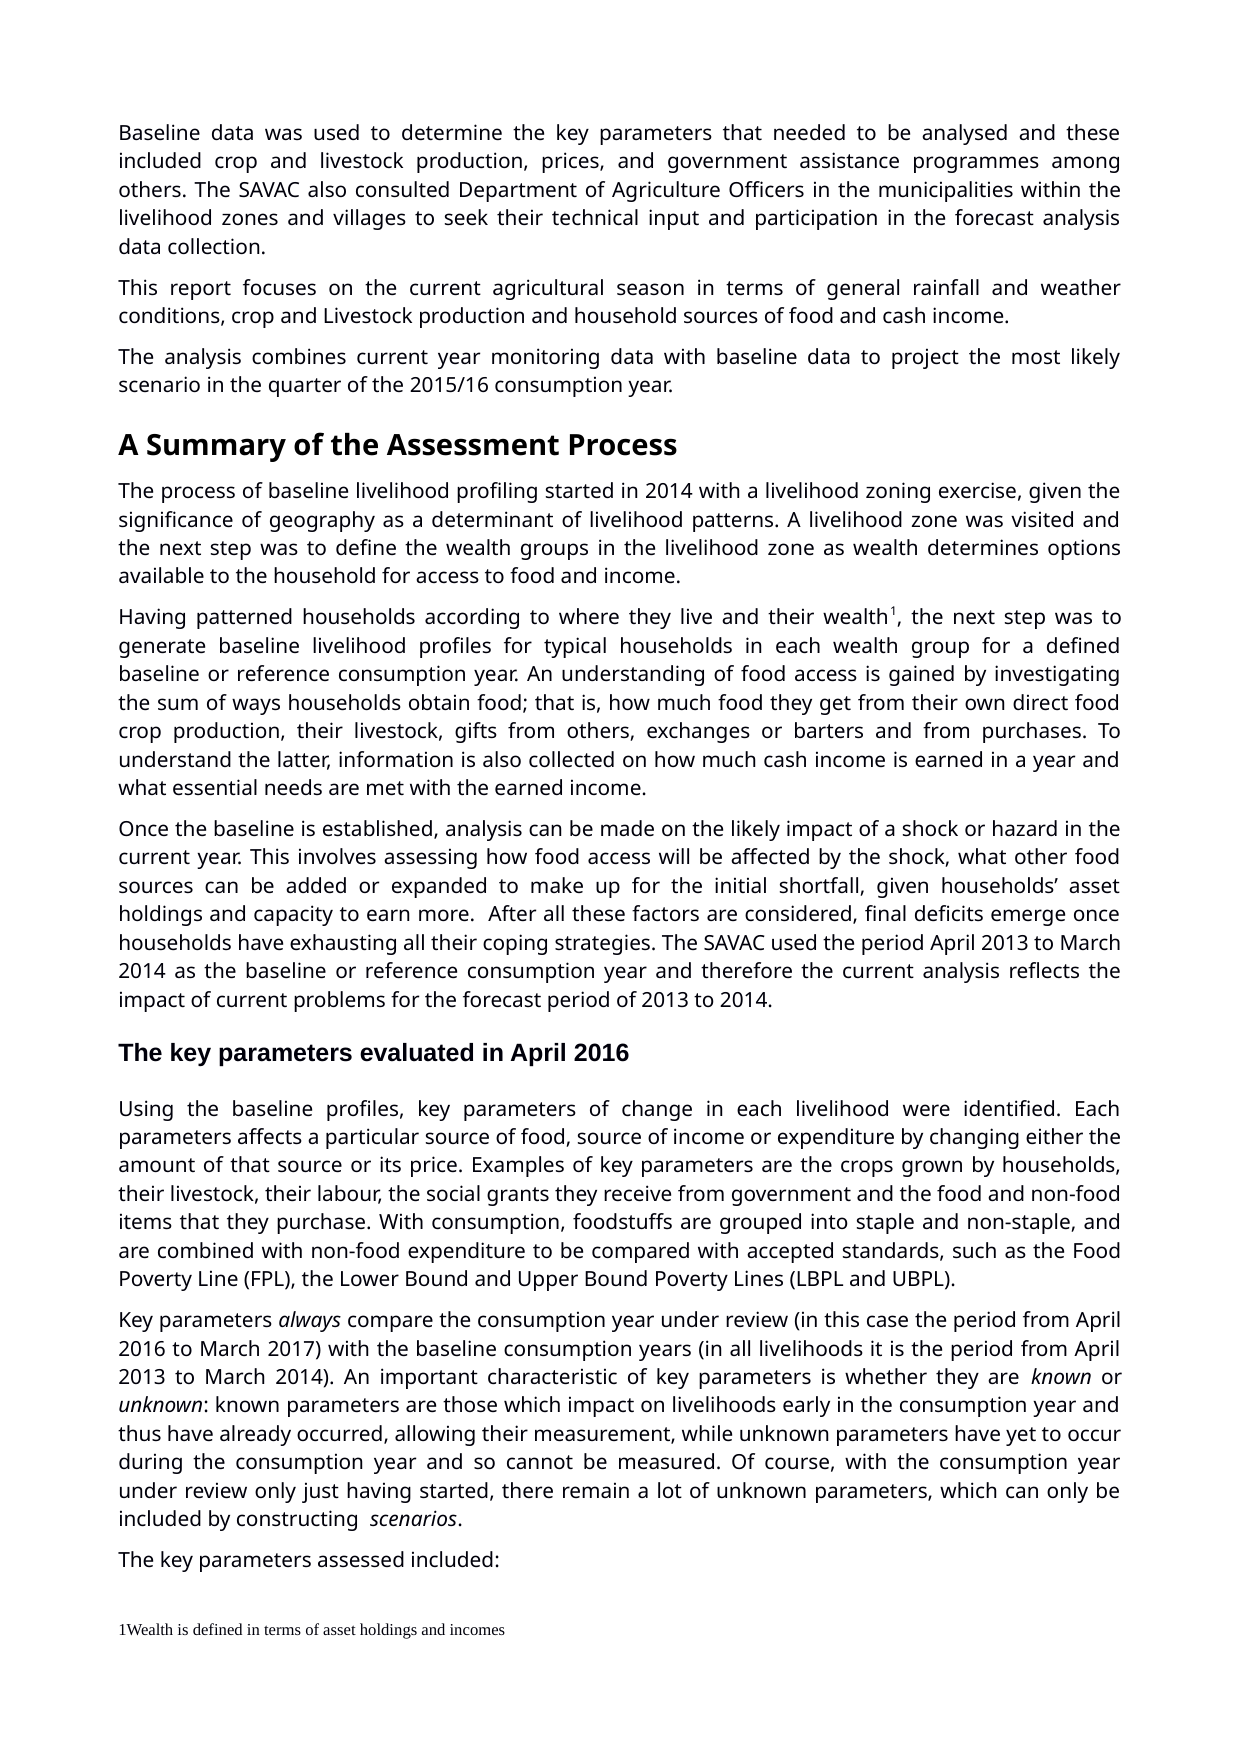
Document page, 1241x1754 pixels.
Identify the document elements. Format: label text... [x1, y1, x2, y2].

text Key parameters always compare the consumption year under review (in this case the period from April 2016 to March 2017) with the baseline consumption years (in all livelihoods it is the period from April 2013 to March 2014). An important characteristic of key parameters is whether they are known or unknown: known parameters are those which impact on livelihoods early in the consumption year and thus have already occurred, allowing their measurement, while unknown parameters have yet to occur during the consumption year and so cannot be measured. Of course, with the consumption year under review only just having started, there remain a lot of unknown parameters, which can only be included by constructing scenarios. [118, 1305, 1122, 1533]
text The key parameters assessed included: [118, 1545, 1122, 1574]
text The process of baseline livelihood profiling started in 2014 with a livelihood zoning exercise, given the significance of geography as a determinant of livelihood patterns. A livelihood zone was visited and the next step was to define the wealth groups in the livelihood zone as wealth determines options available to the household for access to food and income. [118, 476, 1122, 590]
text Baseline data was used to determine the key parameters that needed to be analysed and these included crop and livestock production, prices, and government assistance programmes among others. The SAVAC also consulted Department of Agriculture Officers in the municipalities within the livelihood zones and villages to seek their technical input and participation in the forecast analysis data collection. [118, 118, 1122, 260]
text Once the baseline is established, analysis can be made on the likely impact of a shock or hazard in the current year. This involves assessing how food access will be affected by the shock, what other food sources can be added or expanded to make up for the initial shortfall, given households’ asset holdings and capacity to earn more. After all these factors are considered, final deficits emerge once households have exhausting all their coping strategies. The SAVAC used the period April 2013 to March 2014 as the baseline or reference consumption year and therefore the current analysis reflects the impact of current problems for the forecast period of 2013 to 2014. [118, 814, 1122, 1013]
text The analysis combines current year monitoring data with baseline data to project the most likely scenario in the quarter of the 2015/16 consumption year. [118, 342, 1122, 399]
subtitle The key parameters evaluated in April 2016 [118, 1038, 1122, 1067]
text Using the baseline profiles, key parameters of change in each livelihood were identified. Each parameters affects a particular source of food, source of income or expenditure by changing either the amount of that source or its price. Examples of key parameters are the crops grown by households, their livestock, their labour, the social grants they receive from government and the food and non-food items that they purchase. With consumption, foodstuffs are grouped into staple and non-staple, and are combined with non-food expenditure to be compared with accepted standards, such as the Food Poverty Line (FPL), the Lower Bound and Upper Bound Poverty Lines (LBPL and UBPL). [118, 1094, 1122, 1293]
text Wealth is defined in terms of asset holdings and incomes [118, 1620, 1122, 1639]
text This report focuses on the current agricultural season in terms of general rainfall and weather conditions, crop and Livestock production and household sources of food and cash income. [118, 273, 1122, 330]
text Having patterned households according to where they live and their wealth, the next step was to generate baseline livelihood profiles for typical households in each wealth group for a defined baseline or reference consumption year. An understanding of food access is gained by investigating the sum of ways households obtain food; that is, how much food they get from their own direct food crop production, their livestock, gifts from others, exchanges or barters and from purchases. To understand the latter, information is also collected on how much cash income is earned in a year and what essential needs are met with the earned income. [118, 602, 1122, 802]
subtitle A Summary of the Assessment Process [118, 424, 1122, 464]
